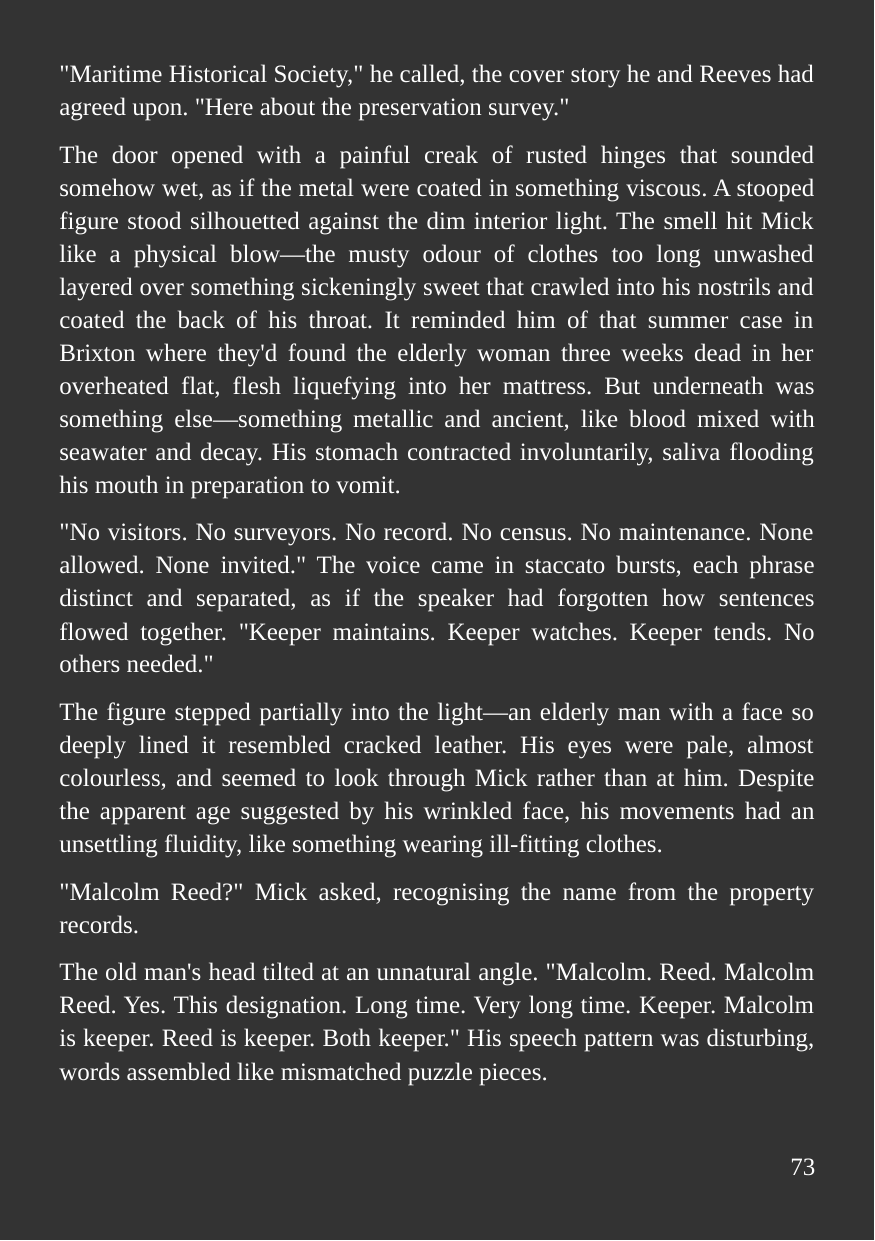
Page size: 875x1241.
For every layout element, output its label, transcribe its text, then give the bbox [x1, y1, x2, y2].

text "No visitors. No surveyors. No record. No census. No maintenance. None allowed. None invited." The voice came in staccato bursts, each phrase distinct and separated, as if the speaker had forgotten how sentences flowed together. "Keeper maintains. Keeper watches. Keeper tends. No others needed." [59, 517, 815, 678]
text "Maritime Historical Society," he called, the cover story he and Reeves had agreed upon. "Here about the preservation survey." [59, 59, 815, 121]
text The old man's head tilted at an unnatural angle. "Malcolm. Reed. Malcolm Reed. Yes. This designation. Long time. Very long time. Keeper. Malcolm is keeper. Reed is keeper. Both keeper." His speech pattern was disturbing, words assembled like mismatched puzzle pieces. [59, 957, 815, 1085]
text "Malcolm Reed?" Mick asked, recognising the name from the property records. [59, 877, 815, 939]
text The door opened with a painful creak of rusted hinges that sounded somehow wet, as if the metal were coated in something viscous. A stooped figure stood silhouetted against the dim interior light. The smell hit Mick like a physical blow—the musty odour of clothes too long unwashed layered over something sickeningly sweet that crawled into his nostrils and coated the back of his throat. It reminded him of that summer case in Brixton where they'd found the elderly woman three weeks dead in her overheated flat, flesh liquefying into her mattress. But underneath was something else—something metallic and ancient, like blood mixed with seawater and decay. His stomach contracted involuntarily, saliva flooding his mouth in preparation to vomit. [59, 140, 815, 499]
text The figure stepped partially into the light—an elderly man with a face so deeply lined it resembled cracked leather. His eyes were pale, almost colourless, and seemed to look through Mick rather than at him. Despite the apparent age suggested by his wrinkled face, his movements had an unsettling fluidity, like something wearing ill-fitting clothes. [59, 697, 815, 858]
